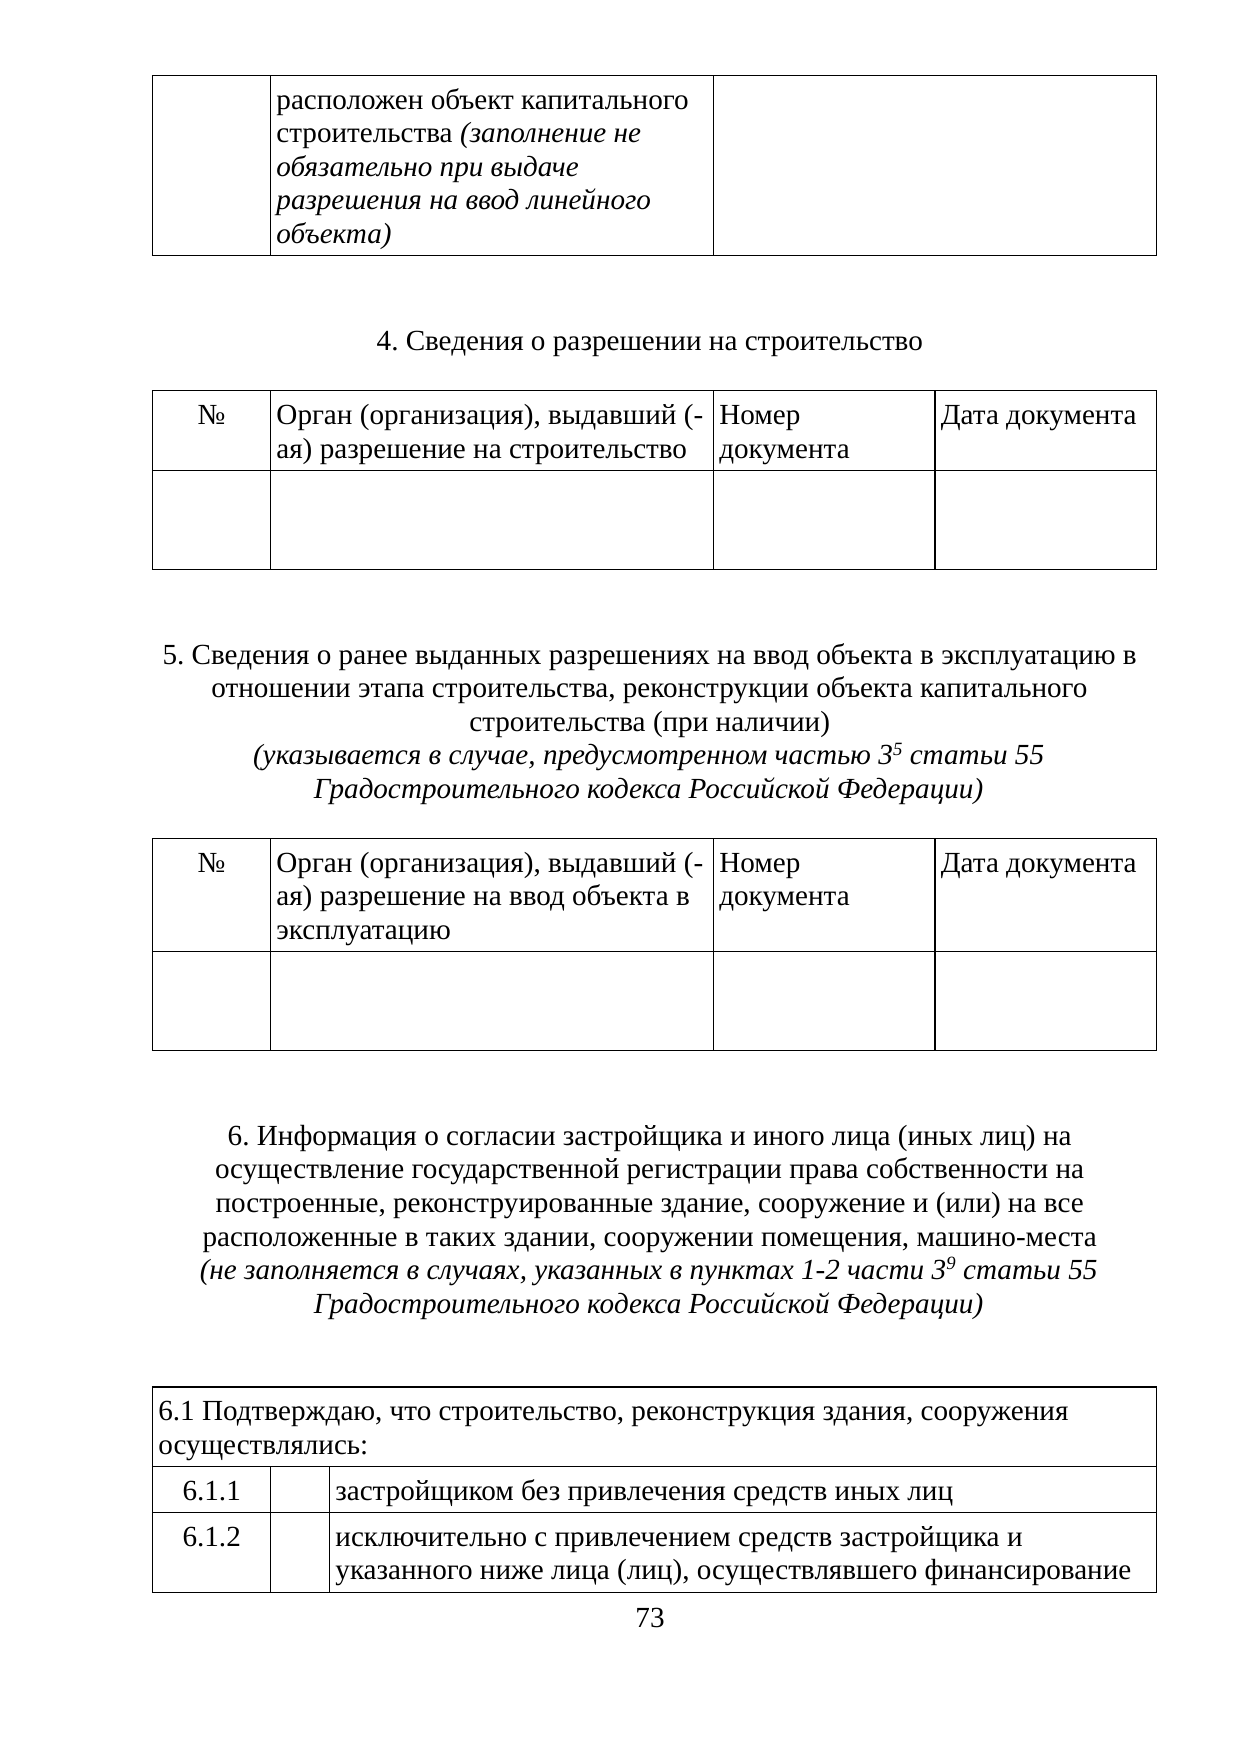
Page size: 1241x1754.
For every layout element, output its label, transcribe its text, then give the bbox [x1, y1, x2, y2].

table_cell [153, 952, 270, 1050]
table_header № [153, 839, 270, 951]
table_cell 6.1.2 [153, 1513, 270, 1592]
text 4. Сведения о разрешении на строительство [148, 323, 1152, 357]
table_cell [936, 471, 1156, 569]
table_header Орган (организация), выдавший (-ая) разрешение на ввод объекта в эксплуатацию [271, 839, 713, 951]
table_header [153, 76, 270, 255]
table_cell [271, 1513, 329, 1592]
table_cell [271, 1467, 329, 1512]
table_header Орган (организация), выдавший (-ая) разрешение на строительство [271, 391, 713, 470]
table_header Дата документа [936, 839, 1156, 951]
table_cell застройщиком без привлечения средств иных лиц [330, 1467, 1156, 1512]
table_cell 6.1.1 [153, 1467, 270, 1512]
table_header Номер документа [714, 839, 934, 951]
table_cell [271, 952, 713, 1050]
table_cell [714, 952, 934, 1050]
table_header № [153, 391, 270, 470]
text (указывается в случае, предусмотренном частью 35 статьи 55 Градостроительного кодекса Российской Федерации) [148, 737, 1152, 804]
table_cell [936, 952, 1156, 1050]
table_header [714, 76, 1156, 255]
table_cell [153, 471, 270, 569]
text 5. Сведения о ранее выданных разрешениях на ввод объекта в эксплуатацию в отношении этапа строительства, реконструкции объекта капитального строительства (при наличии) [148, 637, 1152, 737]
table_header Номер документа [714, 391, 934, 470]
table_header расположен объект капитального строительства (заполнение не обязательно при выдаче разрешения на ввод линейного объекта) [271, 76, 713, 255]
table_header 6.1 Подтверждаю, что строительство, реконструкция здания, сооружения осуществлялись: [153, 1388, 1156, 1466]
table_header Дата документа [936, 391, 1156, 470]
table_cell [271, 471, 713, 569]
text (не заполняется в случаях, указанных в пунктах 1-2 части 39 статьи 55 Градостроительного кодекса Российской Федерации) [148, 1252, 1152, 1319]
table_cell [714, 471, 934, 569]
table_cell исключительно с привлечением средств застройщика и указанного ниже лица (лиц), осуществлявшего финансирование [330, 1513, 1156, 1592]
text 6. Информация о согласии застройщика и иного лица (иных лиц) на осуществление государственной регистрации права собственности на построенные, реконструированные здание, сооружение и (или) на все расположенные в таких здании, сооружении помещения, машино-места [148, 1118, 1152, 1252]
